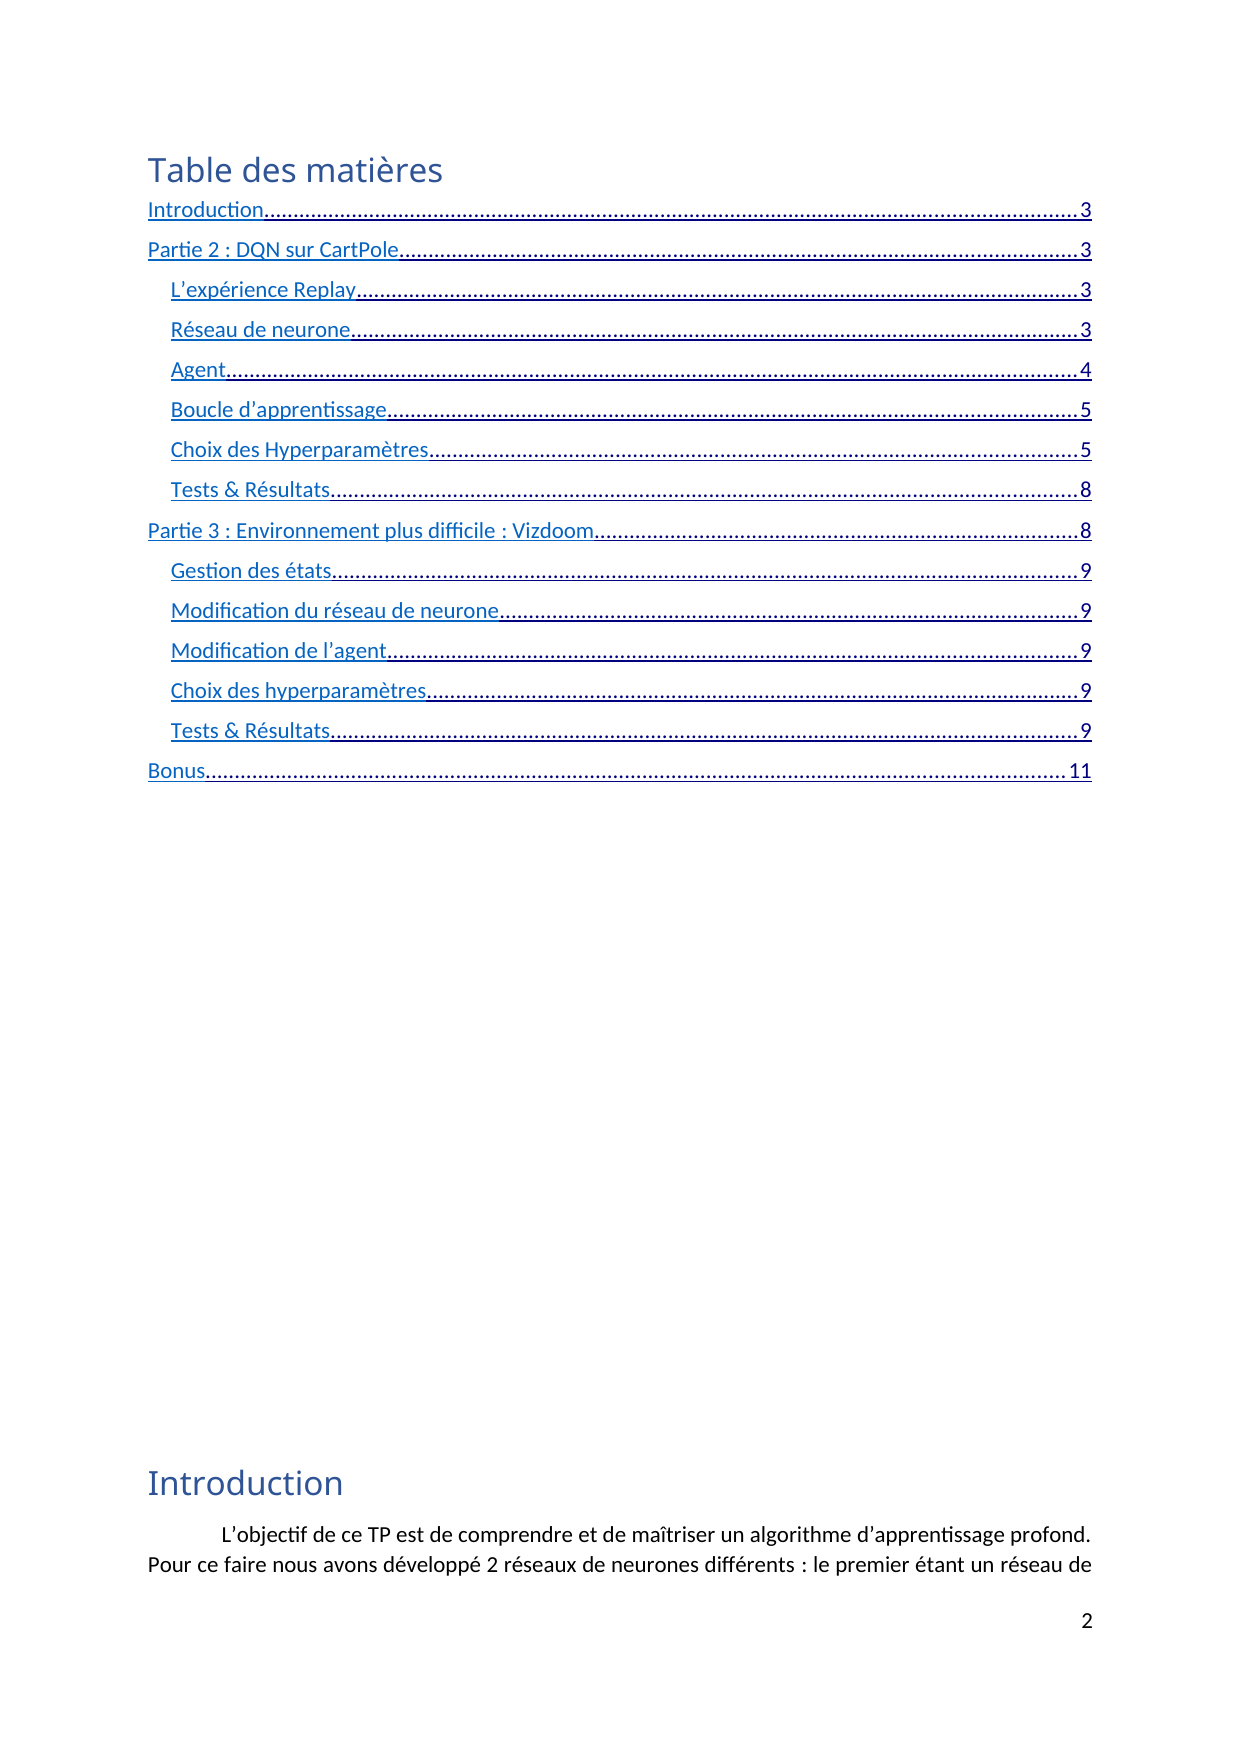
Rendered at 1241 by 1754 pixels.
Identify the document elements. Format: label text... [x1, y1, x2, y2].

text Boucle d’apprentissage 5 [171, 395, 1093, 423]
text Modification du réseau de neurone 9 [171, 596, 1093, 624]
text Réseau de neurone 3 [171, 315, 1093, 343]
text L’objectif de ce TP est de comprendre et de maîtriser un algorithme d’apprentissage profond. Pour ce faire nous avons développé 2 réseaux de neurones différents : le premier étant un réseau de [148, 1520, 1093, 1578]
text Bonus 11 [148, 756, 1093, 784]
text Table des matières [148, 146, 1093, 192]
text Choix des hyperparamètres 9 [171, 676, 1093, 704]
text Gestion des états 9 [171, 556, 1093, 584]
text Agent 4 [171, 355, 1093, 383]
text Choix des Hyperparamètres 5 [171, 436, 1093, 463]
text Partie 3 : Environnement plus difficile : Vizdoom 8 [148, 516, 1093, 544]
text Tests & Résultats 9 [171, 716, 1093, 744]
text Modification de l’agent 9 [171, 636, 1093, 664]
text Tests & Résultats 8 [171, 476, 1093, 504]
text L’expérience Replay 3 [171, 275, 1093, 303]
text Introduction 3 [148, 195, 1093, 223]
text Partie 2 : DQN sur CartPole 3 [148, 235, 1093, 263]
subtitle Introduction [148, 1460, 1093, 1505]
